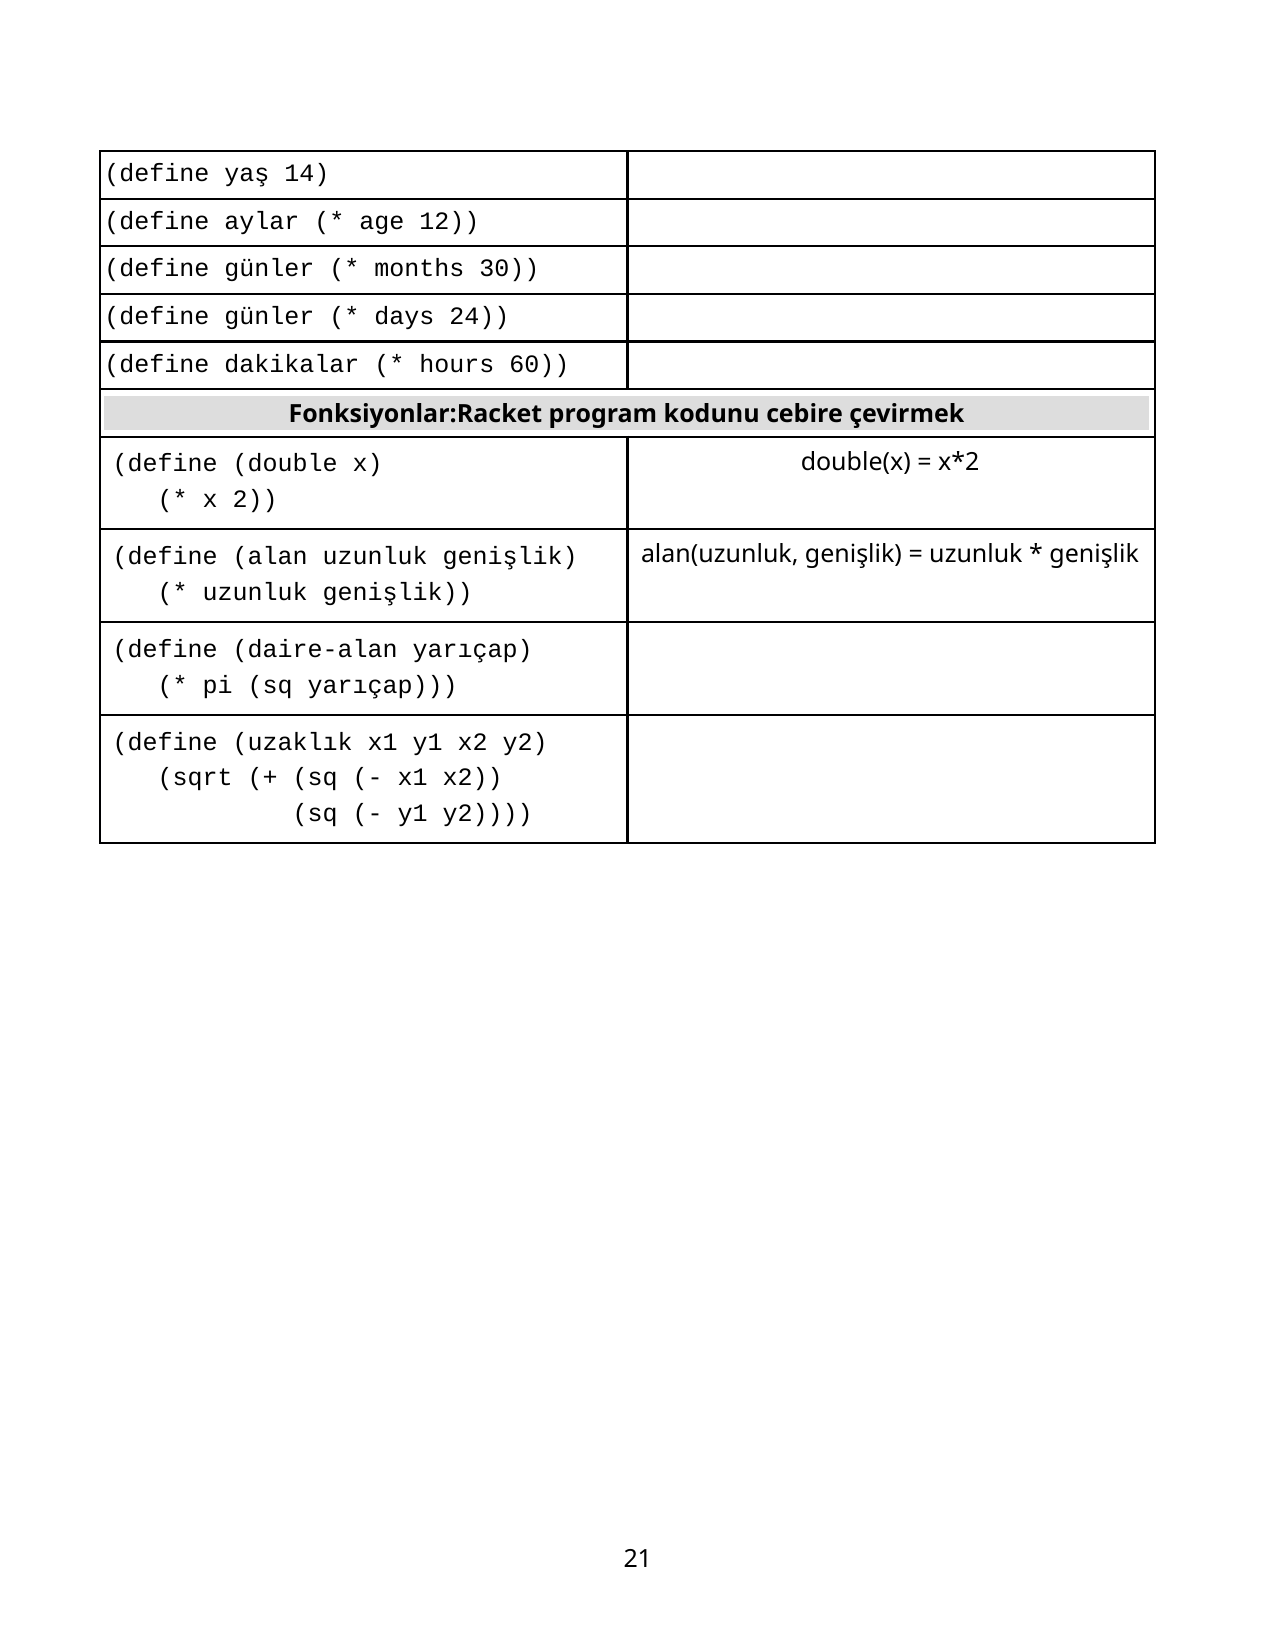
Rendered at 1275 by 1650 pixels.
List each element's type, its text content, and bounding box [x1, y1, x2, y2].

table_cell (define günler (* months 30)) [101, 247, 626, 293]
table_cell [629, 295, 1154, 340]
table_cell (define (alan uzunluk genişlik) (* uzunluk genişlik)) [101, 530, 626, 621]
table_cell (define dakikalar (* hours 60)) [101, 343, 626, 388]
table_cell [629, 152, 1154, 198]
table_cell [629, 200, 1154, 245]
table_cell [629, 247, 1154, 293]
table_cell double(x) = x*2 [629, 438, 1154, 528]
table_cell Fonksiyonlar:Racket program kodunu cebire çevirmek [101, 390, 1154, 436]
table_cell alan(uzunluk, genişlik) = uzunluk * genişlik [629, 530, 1154, 621]
table_cell (define (uzaklık x1 y1 x2 y2) (sqrt (+ (sq (- x1 x2)) (sq (- y1 y2)))) [101, 716, 626, 842]
table_cell (define aylar (* age 12)) [101, 200, 626, 245]
table_cell (define günler (* days 24)) [101, 295, 626, 340]
table_cell (define (daire-alan yarıçap) (* pi (sq yarıçap))) [101, 623, 626, 714]
table_cell [629, 623, 1154, 714]
table_cell [629, 343, 1154, 388]
table_cell (define yaş 14) [101, 152, 626, 198]
table_cell (define (double x) (* x 2)) [101, 438, 626, 528]
table_cell [629, 716, 1154, 842]
